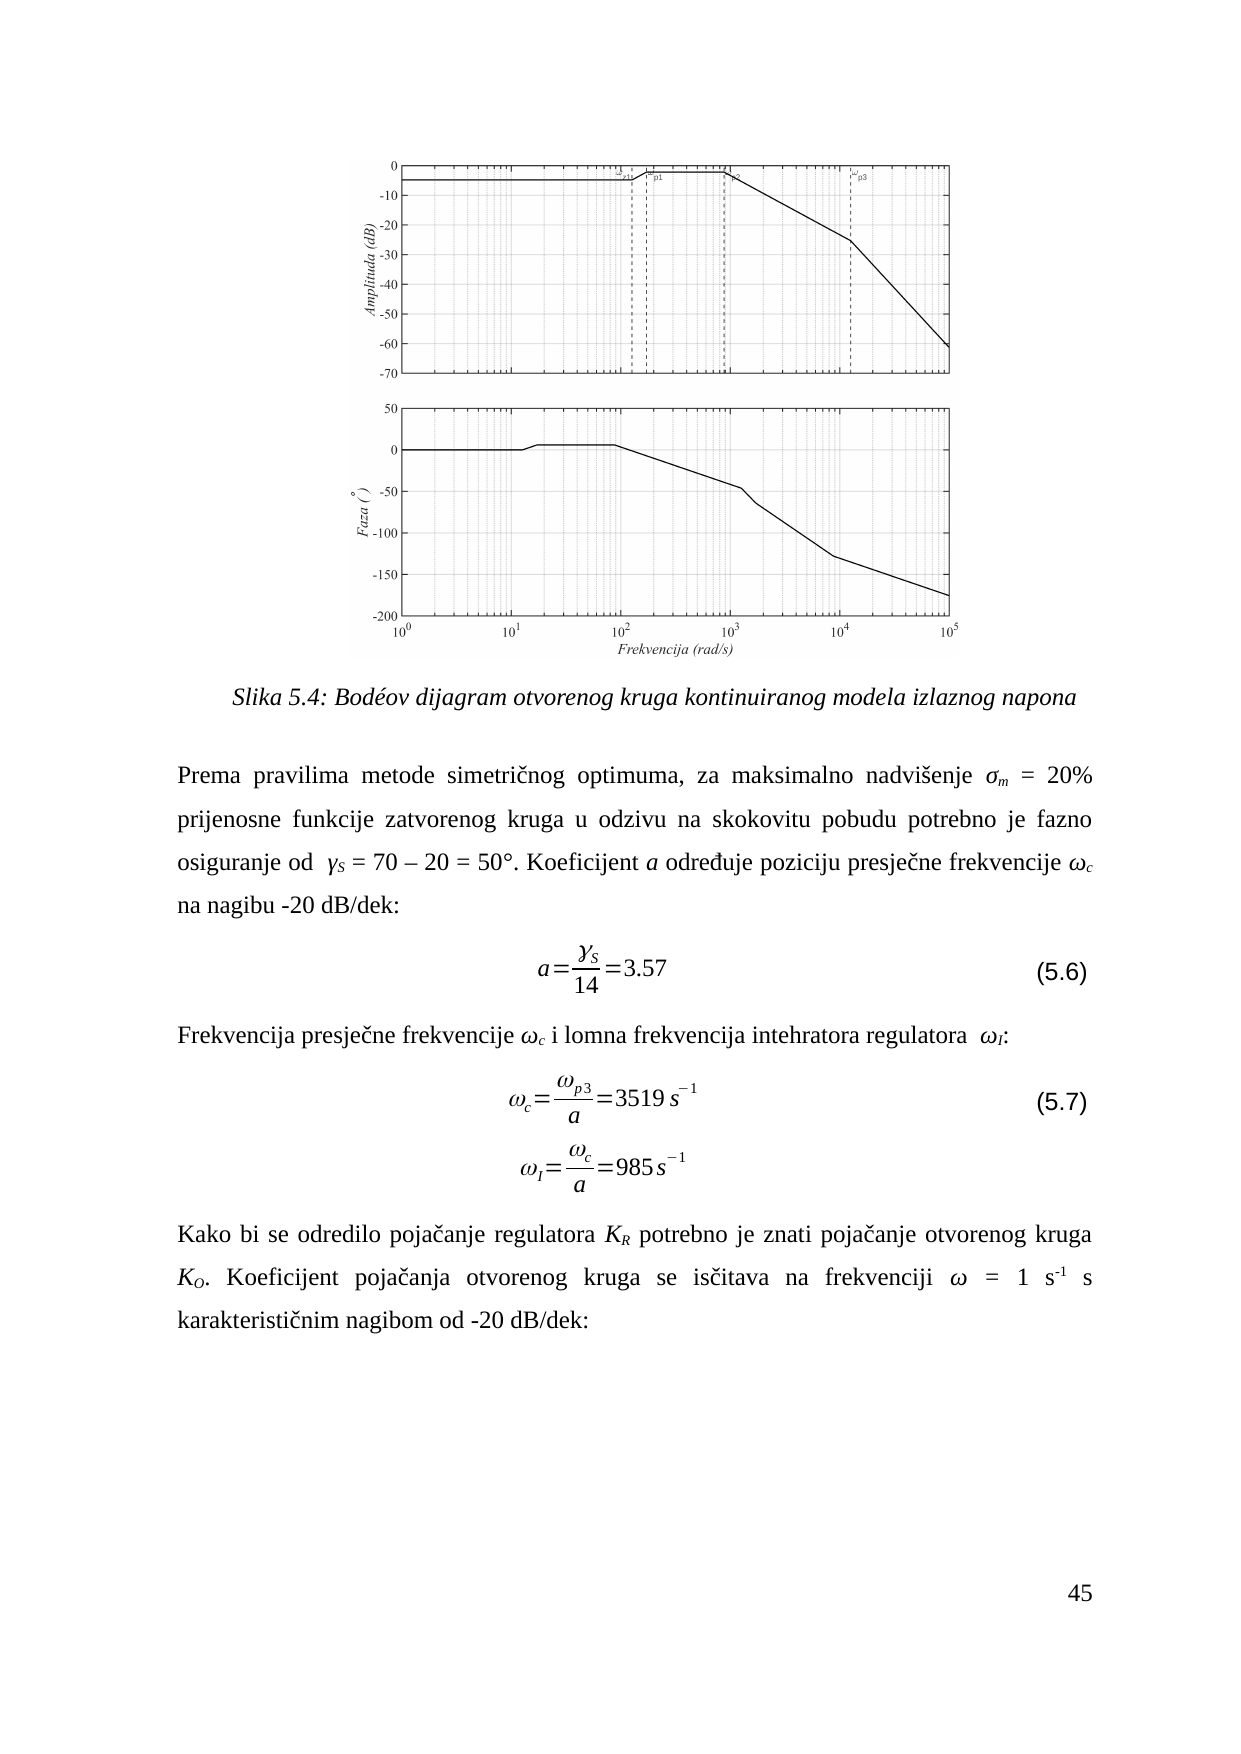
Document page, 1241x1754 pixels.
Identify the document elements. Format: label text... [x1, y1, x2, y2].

table_header (5.6) [1028, 939, 1093, 1008]
text Frekvencija presječne frekvencije ωc i lomna frekvencija intehratora regulatora ωI: [177, 1020, 1093, 1049]
text Slika 5.4: Bodéov dijagram otvorenog kruga kontinuiranog modela izlaznog napona [177, 682, 1132, 711]
table_cell [1028, 1138, 1093, 1207]
table_header (5.7) [1028, 1069, 1093, 1138]
text Prema pravilima metode simetričnog optimuma, za maksimalno nadvišenje σm = 20% prijenosne funkcije zatvorenog kruga u odzivu na skokovitu pobudu potrebno je fazno osiguranje od γS = 70 – 20 = 50°. Koeficijent a određuje poziciju presječne frekvencije ωc na nagibu -20 dB/dek: [177, 761, 1093, 919]
table_cell [177, 1138, 1028, 1207]
table_header [177, 1069, 1028, 1138]
table_header [177, 939, 1028, 1008]
text Kako bi se odredilo pojačanje regulatora KR potrebno je znati pojačanje otvorenog kruga KO. Koeficijent pojačanja otvorenog kruga se isčitava na frekvenciji ω = 1 s-1 s karakterističnim nagibom od -20 dB/dek: [177, 1219, 1093, 1334]
picture [350, 160, 959, 658]
